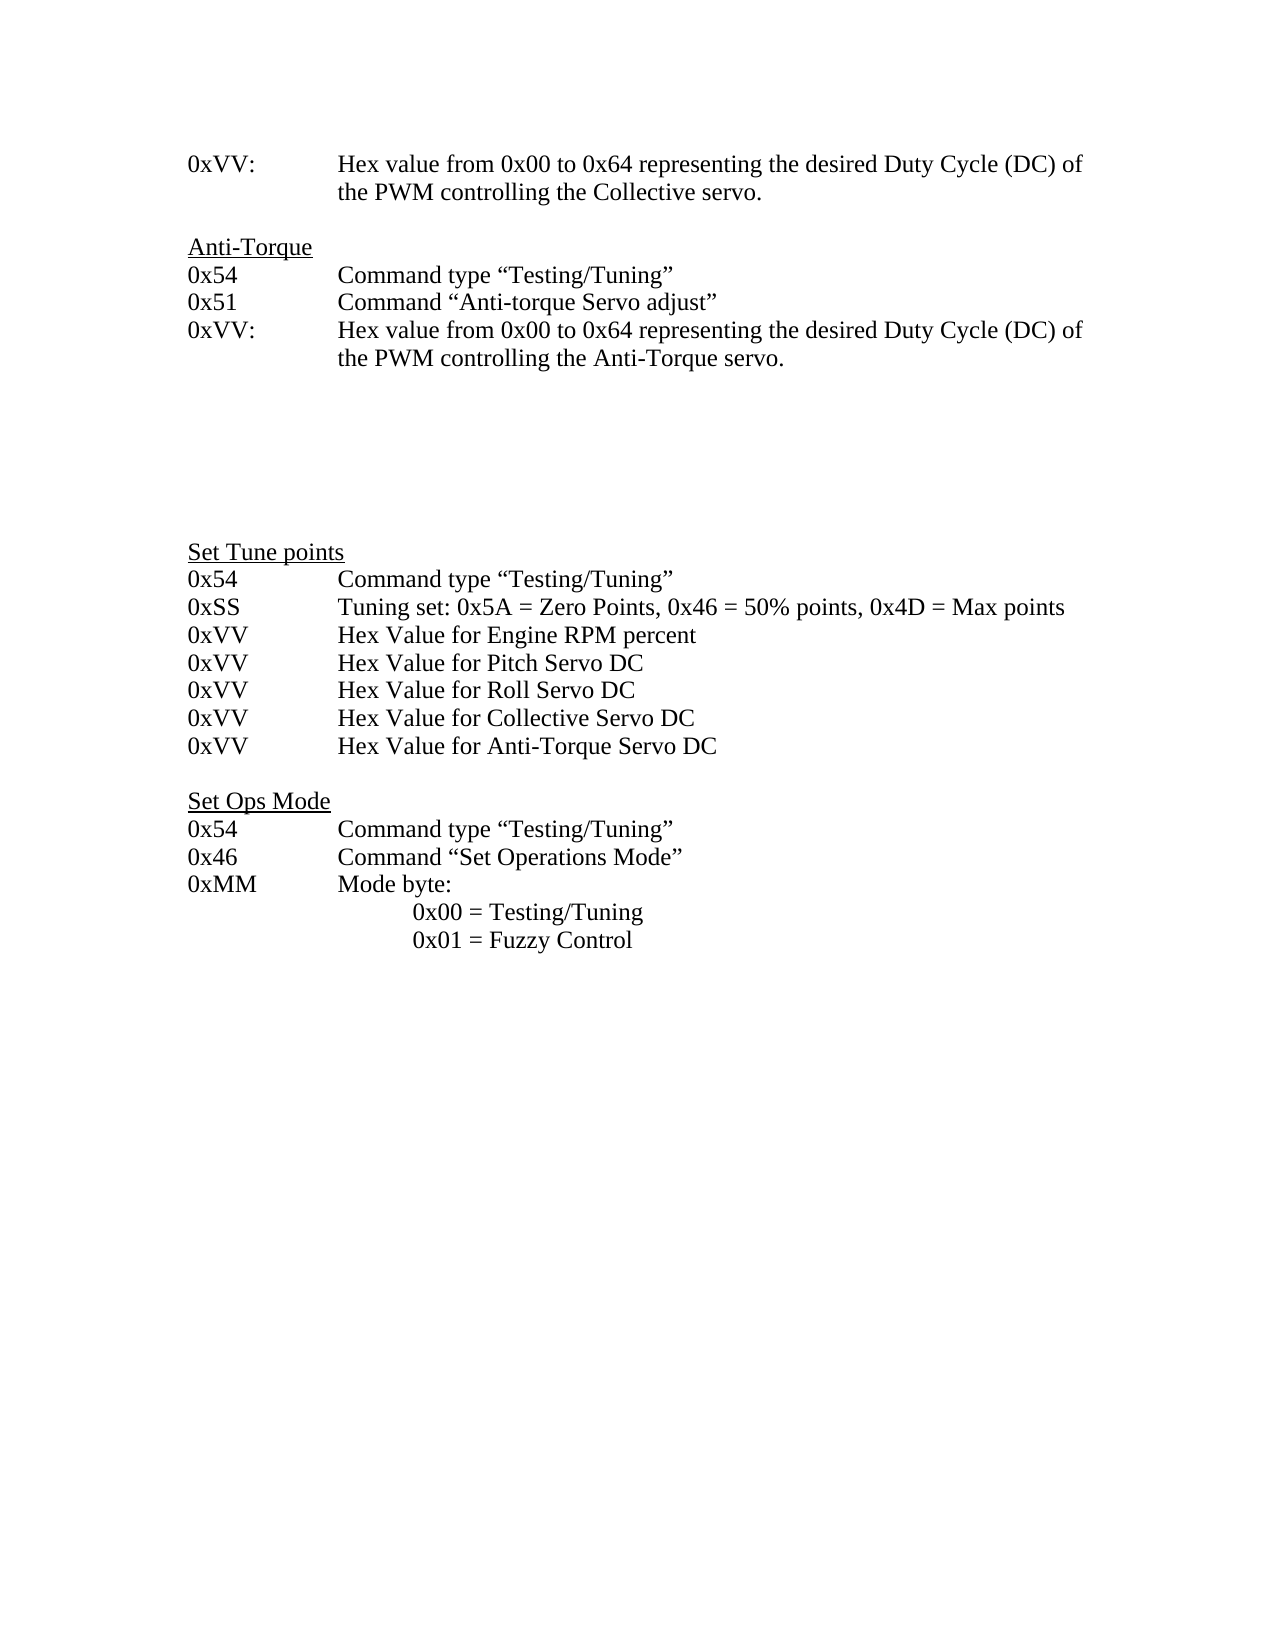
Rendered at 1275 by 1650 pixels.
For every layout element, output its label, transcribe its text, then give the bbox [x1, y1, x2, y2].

text 0x46 Command “Set Operations Mode” [187, 843, 1087, 870]
text 0xVV Hex Value for Pitch Servo DC [187, 649, 1087, 676]
text 0x54 Command type “Testing/Tuning” [187, 261, 1087, 288]
text 0x00 = Testing/Tuning [187, 898, 1087, 926]
text Set Tune points [187, 538, 1087, 566]
text 0x54 Command type “Testing/Tuning” [187, 566, 1087, 593]
text 0x51 Command “Anti-torque Servo adjust” [187, 288, 1087, 316]
text 0xVV Hex Value for Roll Servo DC [187, 676, 1087, 704]
text 0xVV: Hex value from 0x00 to 0x64 representing the desired Duty Cycle (DC) of the PWM controlling the Collective servo. [187, 150, 1087, 205]
text 0xVV Hex Value for Anti-Torque Servo DC [187, 732, 1087, 759]
text 0xVV: Hex value from 0x00 to 0x64 representing the desired Duty Cycle (DC) of the PWM controlling the Anti-Torque servo. [187, 316, 1087, 372]
text 0x01 = Fuzzy Control [187, 926, 1087, 953]
text Anti-Torque [187, 233, 1087, 261]
text 0xVV Hex Value for Engine RPM percent [187, 621, 1087, 649]
text 0xVV Hex Value for Collective Servo DC [187, 704, 1087, 732]
text 0x54 Command type “Testing/Tuning” [187, 815, 1087, 843]
text Set Ops Mode [187, 787, 1087, 815]
text 0xSS Tuning set: 0x5A = Zero Points, 0x46 = 50% points, 0x4D = Max points [187, 593, 1087, 621]
text 0xMM Mode byte: [187, 870, 1087, 898]
